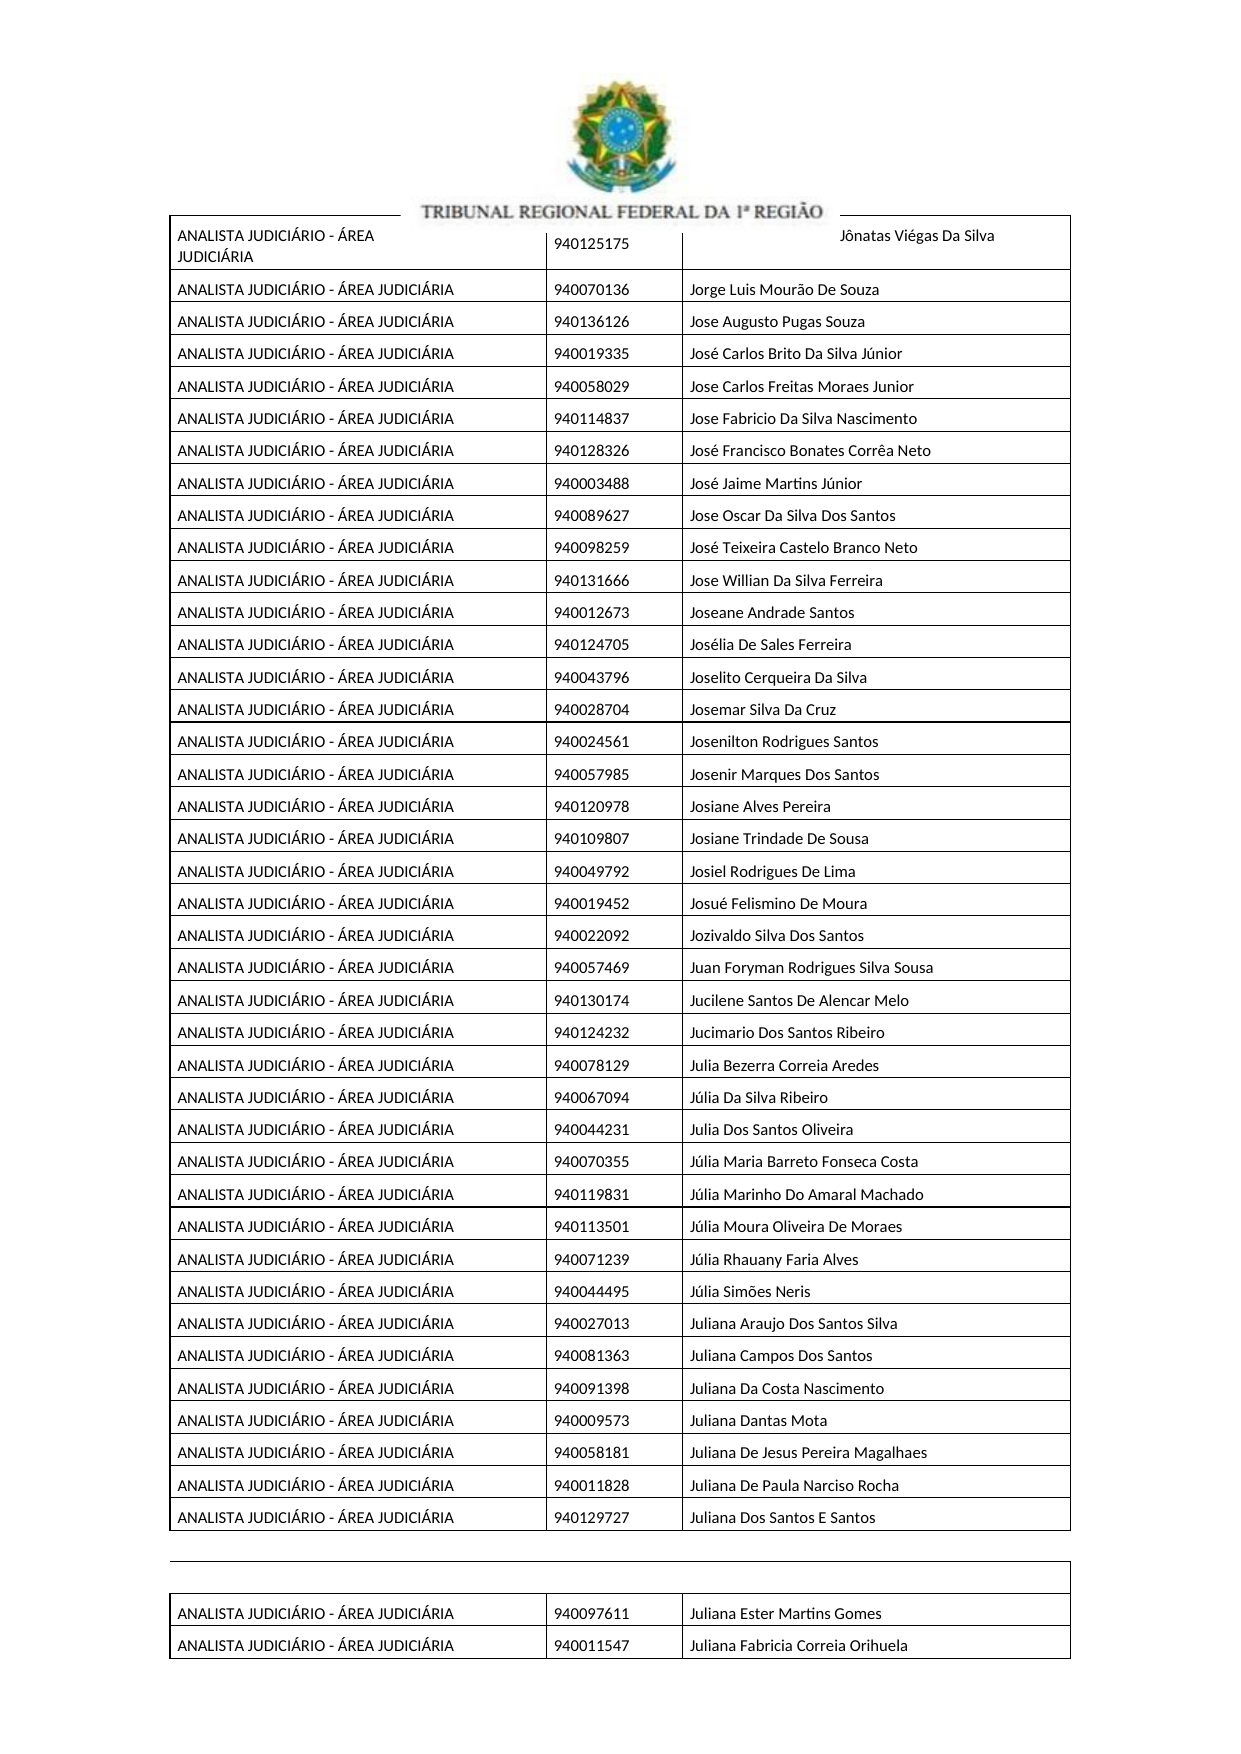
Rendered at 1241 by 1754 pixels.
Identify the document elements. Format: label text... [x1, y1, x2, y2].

table_cell ANALISTA JUDICIÁRIO - ÁREA JUDICIÁRIA [171, 1498, 546, 1530]
table_cell 940125175 [547, 233, 682, 269]
table_cell Jose Augusto Pugas Souza [683, 302, 1070, 333]
table_cell ANALISTA JUDICIÁRIO - ÁREA JUDICIÁRIA [171, 1626, 546, 1657]
table_cell Josemar Silva Da Cruz [683, 690, 1070, 721]
table_cell Josenilton Rodrigues Santos [683, 723, 1070, 754]
table_cell Jose Willian Da Silva Ferreira [683, 561, 1070, 592]
table_cell Juliana Ester Martins Gomes [683, 1594, 1070, 1625]
table_cell 940120978 [547, 787, 682, 818]
table_cell Jose Fabricio Da Silva Nascimento [683, 399, 1070, 431]
table_cell ANALISTA JUDICIÁRIO - ÁREA JUDICIÁRIA [171, 981, 546, 1012]
table_cell ANALISTA JUDICIÁRIO - ÁREA JUDICIÁRIA [171, 464, 546, 495]
table_cell 940089627 [547, 496, 682, 527]
table_cell ANALISTA JUDICIÁRIO - ÁREA JUDICIÁRIA [171, 852, 546, 883]
table_cell Júlia Simões Neris [683, 1272, 1070, 1303]
table_cell 940114837 [547, 399, 682, 431]
table_cell ANALISTA JUDICIÁRIO - ÁREA JUDICIÁRIA [171, 658, 546, 689]
table_cell Juan Foryman Rodrigues Silva Sousa [683, 949, 1070, 980]
table_cell Julia Dos Santos Oliveira [683, 1110, 1070, 1142]
table_cell 940124705 [547, 626, 682, 657]
table_cell 940043796 [547, 658, 682, 689]
table_cell ANALISTA JUDICIÁRIO - ÁREA JUDICIÁRIA [171, 1466, 546, 1497]
table_cell Jorge Luis Mourão De Souza [683, 270, 1070, 301]
table_cell Jônatas Viégas Da Silva [683, 216, 1070, 269]
table_cell Josiane Trindade De Sousa [683, 820, 1070, 851]
table_cell ANALISTA JUDICIÁRIO - ÁREA JUDICIÁRIA [171, 432, 546, 463]
table_cell ANALISTA JUDICIÁRIO - ÁREA JUDICIÁRIA [171, 1401, 546, 1433]
table_cell 940049792 [547, 852, 682, 883]
table_cell ANALISTA JUDICIÁRIO - ÁREA JUDICIÁRIA [171, 302, 546, 333]
table_cell ANALISTA JUDICIÁRIO - ÁREA JUDICIÁRIA [171, 1014, 546, 1045]
table_cell 940119831 [547, 1175, 682, 1206]
table_cell 940131666 [547, 561, 682, 592]
table_cell 940109807 [547, 820, 682, 851]
table_cell Jucimario Dos Santos Ribeiro [683, 1014, 1070, 1045]
table_cell ANALISTA JUDICIÁRIO - ÁREA JUDICIÁRIA [171, 593, 546, 624]
table_cell 940081363 [547, 1337, 682, 1368]
table_cell 940022092 [547, 916, 682, 948]
table_cell 940070136 [547, 270, 682, 301]
table_cell ANALISTA JUDICIÁRIO - ÁREA JUDICIÁRIA [171, 561, 546, 592]
table_cell Josélia De Sales Ferreira [683, 626, 1070, 657]
table_cell ANALISTA JUDICIÁRIO - ÁREA JUDICIÁRIA [171, 1434, 546, 1465]
table_cell ANALISTA JUDICIÁRIO - ÁREA JUDICIÁRIA [171, 270, 546, 301]
table_cell 940024561 [547, 723, 682, 754]
table_cell Juliana Dantas Mota [683, 1401, 1070, 1433]
table_cell 940128326 [547, 432, 682, 463]
table_cell Juliana Dos Santos E Santos [683, 1498, 1070, 1530]
table_cell 940003488 [547, 464, 682, 495]
table_cell ANALISTA JUDICIÁRIO - ÁREA JUDICIÁRIA [171, 690, 546, 721]
table_cell ANALISTA JUDICIÁRIO - ÁREA JUDICIÁRIA [171, 949, 546, 980]
table_cell 940011828 [547, 1466, 682, 1497]
table_cell ANALISTA JUDICIÁRIO - ÁREA JUDICIÁRIA [171, 1272, 546, 1303]
table_cell ANALISTA JUDICIÁRIO - ÁREA JUDICIÁRIA [171, 335, 546, 366]
table_cell 940136126 [547, 302, 682, 333]
table_cell Jucilene Santos De Alencar Melo [683, 981, 1070, 1012]
table_cell Jose Oscar Da Silva Dos Santos [683, 496, 1070, 527]
table_cell Juliana De Jesus Pereira Magalhaes [683, 1434, 1070, 1465]
table_cell 940009573 [547, 1401, 682, 1433]
table_cell ANALISTA JUDICIÁRIO - ÁREA JUDICIÁRIA [171, 916, 546, 948]
table_cell ANALISTA JUDICIÁRIO - ÁREA JUDICIÁRIA [171, 884, 546, 915]
table_cell Josiel Rodrigues De Lima [683, 852, 1070, 883]
table_cell 940057469 [547, 949, 682, 980]
table_cell Josenir Marques Dos Santos [683, 755, 1070, 786]
table_cell ANALISTA JUDICIÁRIO - ÁREA JUDICIÁRIA [171, 820, 546, 851]
table_cell 940019335 [547, 335, 682, 366]
table_cell 940097611 [547, 1594, 682, 1625]
table_cell ANALISTA JUDICIÁRIO - ÁREA JUDICIÁRIA [171, 1078, 546, 1109]
table_cell 940012673 [547, 593, 682, 624]
table_cell ANALISTA JUDICIÁRIO - ÁREA JUDICIÁRIA [171, 1110, 546, 1142]
table_cell ANALISTA JUDICIÁRIO - ÁREA JUDICIÁRIA [171, 1208, 546, 1239]
table_cell Júlia Moura Oliveira De Moraes [683, 1208, 1070, 1239]
table_cell Juliana Araujo Dos Santos Silva [683, 1304, 1070, 1336]
table_cell 940091398 [547, 1369, 682, 1400]
table_header INSCRIÇÃO [546, 1562, 683, 1593]
table_cell 940057985 [547, 755, 682, 786]
table_cell 940130174 [547, 981, 682, 1012]
table_cell 940098259 [547, 529, 682, 560]
table_cell Jozivaldo Silva Dos Santos [683, 916, 1070, 948]
table_cell 940070355 [547, 1143, 682, 1174]
table_cell 940019452 [547, 884, 682, 915]
table_cell 940058181 [547, 1434, 682, 1465]
table_cell 940044231 [547, 1110, 682, 1142]
table_cell ANALISTA JUDICIÁRIO - ÁREA JUDICIÁRIA [171, 787, 546, 818]
table_header CARGO [170, 1562, 546, 1593]
table_cell Juliana Campos Dos Santos [683, 1337, 1070, 1368]
table_cell ANALISTA JUDICIÁRIO - ÁREA JUDICIÁRIA [171, 1046, 546, 1077]
table_cell ANALISTA JUDICIÁRIO - ÁREA JUDICIÁRIA [171, 1594, 546, 1625]
table_cell 940044495 [547, 1272, 682, 1303]
table_cell 940011547 [547, 1626, 682, 1657]
table_cell ANALISTA JUDICIÁRIO - ÁREA JUDICIÁRIA [171, 216, 546, 269]
table_cell José Francisco Bonates Corrêa Neto [683, 432, 1070, 463]
table_cell Júlia Marinho Do Amaral Machado [683, 1175, 1070, 1206]
table_cell Joselito Cerqueira Da Silva [683, 658, 1070, 689]
table_cell 940071239 [547, 1240, 682, 1271]
table_cell José Carlos Brito Da Silva Júnior [683, 335, 1070, 366]
table_cell Juliana Fabricia Correia Orihuela [683, 1626, 1070, 1657]
table_cell 940027013 [547, 1304, 682, 1336]
table_cell ANALISTA JUDICIÁRIO - ÁREA JUDICIÁRIA [171, 1369, 546, 1400]
table_cell José Jaime Martins Júnior [683, 464, 1070, 495]
table_cell Josiane Alves Pereira [683, 787, 1070, 818]
table_cell ANALISTA JUDICIÁRIO - ÁREA JUDICIÁRIA [171, 399, 546, 431]
table_cell 940058029 [547, 367, 682, 398]
table_cell 940028704 [547, 690, 682, 721]
table_cell Juliana De Paula Narciso Rocha [683, 1466, 1070, 1497]
table_cell Julia Bezerra Correia Aredes [683, 1046, 1070, 1077]
table_cell Júlia Da Silva Ribeiro [683, 1078, 1070, 1109]
table_cell Juliana Da Costa Nascimento [683, 1369, 1070, 1400]
table_cell ANALISTA JUDICIÁRIO - ÁREA JUDICIÁRIA [171, 755, 546, 786]
table_cell ANALISTA JUDICIÁRIO - ÁREA JUDICIÁRIA [171, 367, 546, 398]
table_cell Jose Carlos Freitas Moraes Junior [683, 367, 1070, 398]
table_cell ANALISTA JUDICIÁRIO - ÁREA JUDICIÁRIA [171, 1304, 546, 1336]
table_cell ANALISTA JUDICIÁRIO - ÁREA JUDICIÁRIA [171, 1175, 546, 1206]
table_cell Josué Felismino De Moura [683, 884, 1070, 915]
table_cell 940113501 [547, 1208, 682, 1239]
table_cell ANALISTA JUDICIÁRIO - ÁREA JUDICIÁRIA [171, 723, 546, 754]
table_cell ANALISTA JUDICIÁRIO - ÁREA JUDICIÁRIA [171, 496, 546, 527]
table_cell ANALISTA JUDICIÁRIO - ÁREA JUDICIÁRIA [171, 1240, 546, 1271]
table_cell 940124232 [547, 1014, 682, 1045]
table_cell 940067094 [547, 1078, 682, 1109]
table_cell Júlia Maria Barreto Fonseca Costa [683, 1143, 1070, 1174]
table_cell José Teixeira Castelo Branco Neto [683, 529, 1070, 560]
table_cell Júlia Rhauany Faria Alves [683, 1240, 1070, 1271]
table_cell ANALISTA JUDICIÁRIO - ÁREA JUDICIÁRIA [171, 529, 546, 560]
table_cell ANALISTA JUDICIÁRIO - ÁREA JUDICIÁRIA [171, 1143, 546, 1174]
table_cell Joseane Andrade Santos [683, 593, 1070, 624]
table_cell ANALISTA JUDICIÁRIO - ÁREA JUDICIÁRIA [171, 1337, 546, 1368]
table_cell 940129727 [547, 1498, 682, 1530]
table_cell ANALISTA JUDICIÁRIO - ÁREA JUDICIÁRIA [171, 626, 546, 657]
table_header NOME [683, 1562, 1070, 1593]
table_cell 940078129 [547, 1046, 682, 1077]
